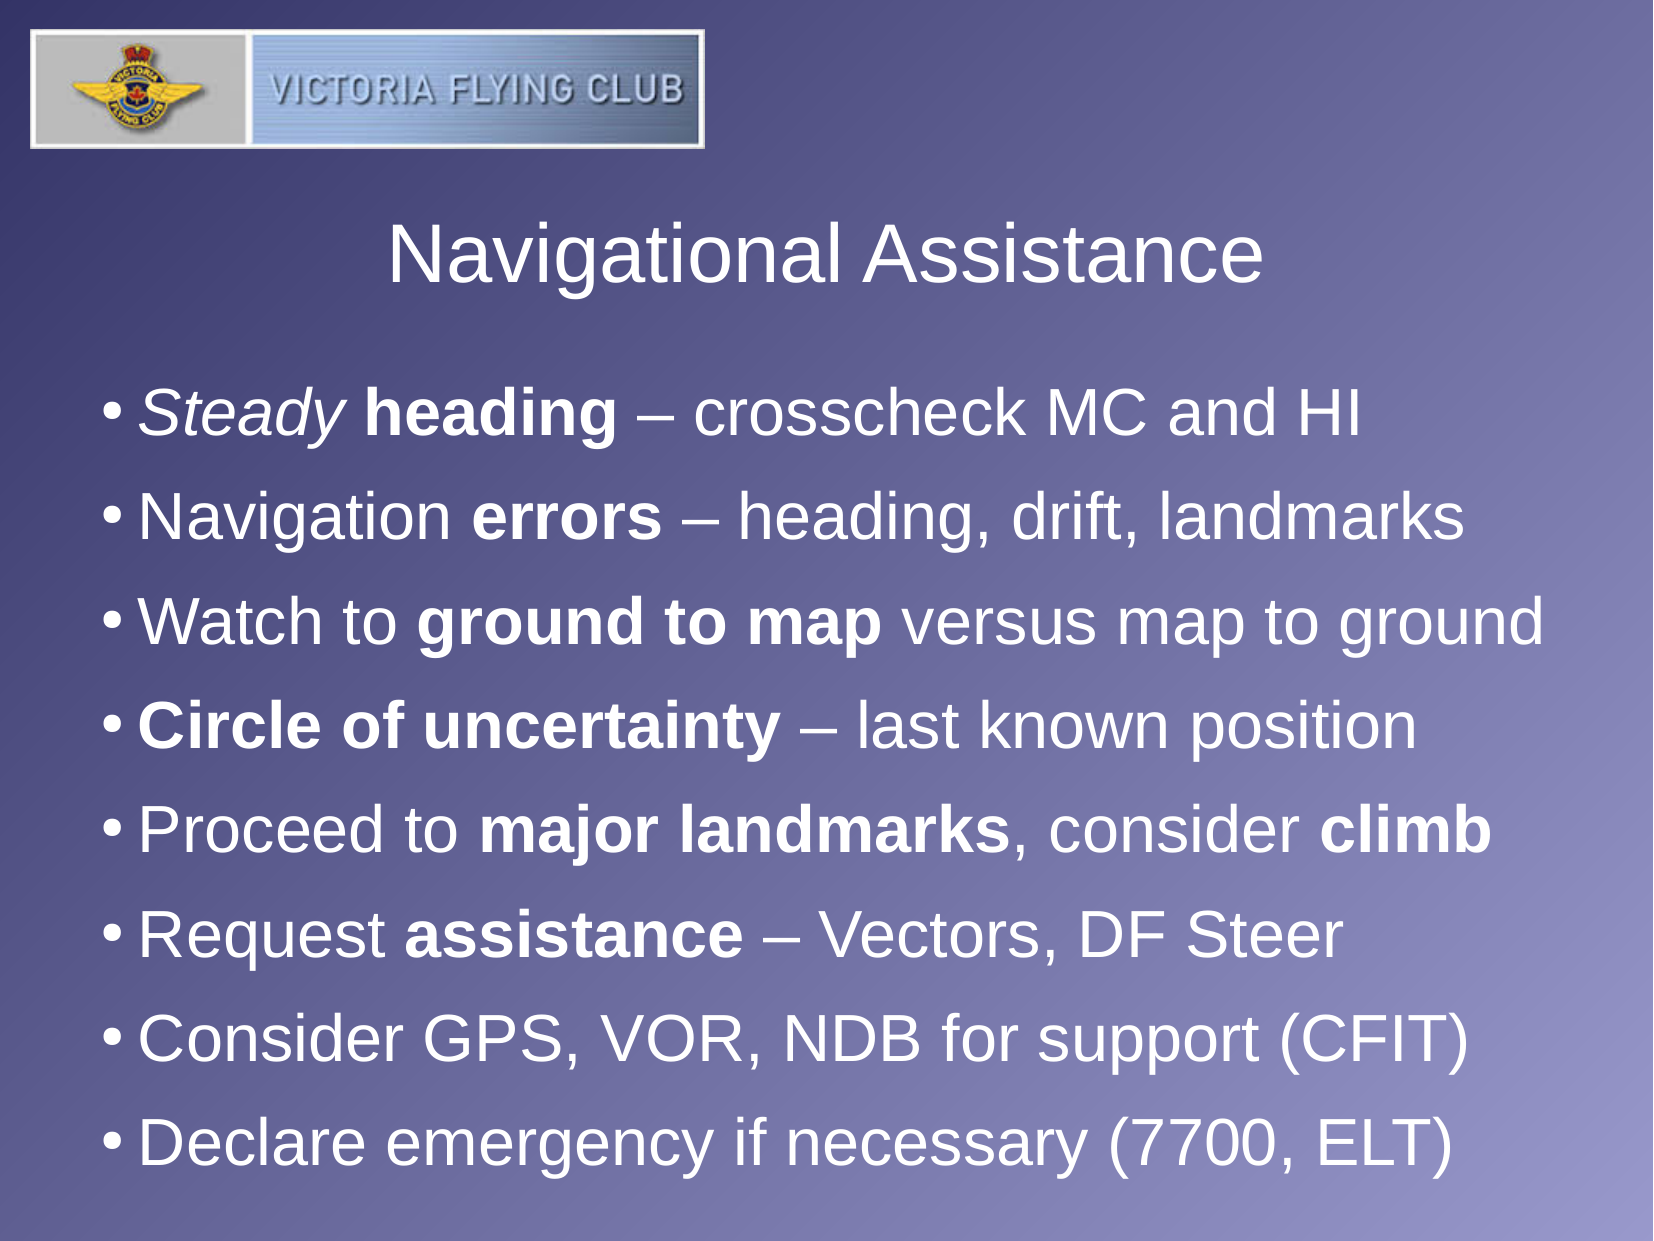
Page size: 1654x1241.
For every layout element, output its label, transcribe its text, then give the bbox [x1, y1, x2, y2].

list Steady heading – crosscheck MC and HI Navigation errors – heading, drift, landmarks Watch to ground to map versus map to ground Circle of uncertainty – last known position Proceed to major landmarks, consider climb Request assistance – Vectors, DF Steer Consider GPS, VOR, NDB for support (CFIT) Declare emergency if necessary (7700, ELT) [82, 375, 1571, 1201]
picture [30, 29, 705, 149]
title Navigational Assistance [82, 150, 1571, 358]
